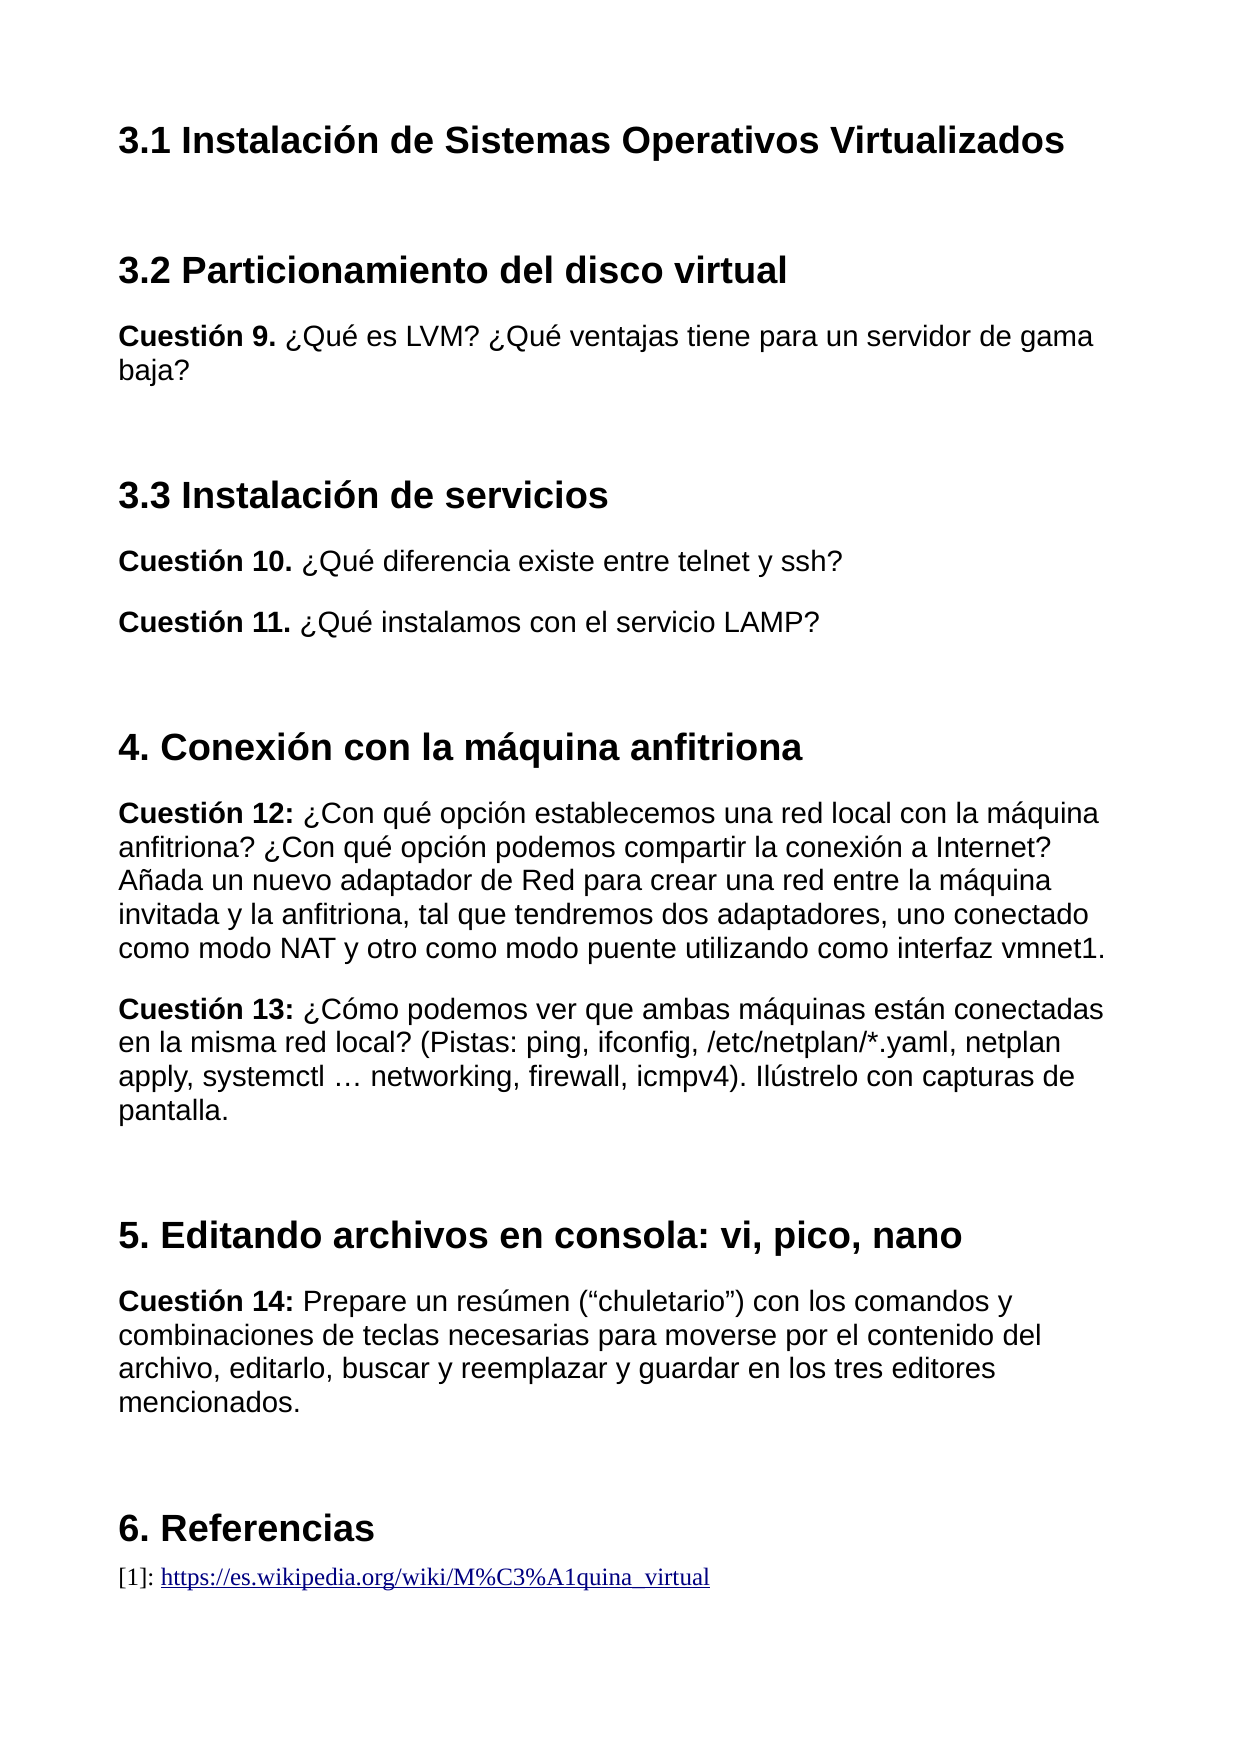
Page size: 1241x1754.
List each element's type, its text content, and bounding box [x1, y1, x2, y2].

text [1]: https://es.wikipedia.org/wiki/M%C3%A1quina_virtual [118, 1562, 1122, 1590]
subtitle 6. Referencias [118, 1505, 1122, 1549]
subtitle Cuestión 10. ¿Qué diferencia existe entre telnet y ssh? [118, 544, 1122, 578]
subtitle 3.1 Instalación de Sistemas Operativos Virtualizados [118, 118, 1122, 162]
subtitle 5. Editando archivos en consola: vi, pico, nano [118, 1213, 1122, 1257]
subtitle Cuestión 12: ¿Con qué opción establecemos una red local con la máquina anfitriona? ¿Con qué opción podemos compartir la conexión a Internet? Añada un nuevo adaptador de Red para crear una red entre la máquina invitada y la anfitriona, tal que tendremos dos adaptadores, uno conectado como modo NAT y otro como modo puente utilizando como interfaz vmnet1. [118, 796, 1122, 964]
subtitle Cuestión 9. ¿Qué es LVM? ¿Qué ventajas tiene para un servidor de gama baja? [118, 319, 1122, 387]
subtitle 3.2 Particionamiento del disco virtual [118, 248, 1122, 292]
subtitle Cuestión 14: Prepare un resúmen (“chuletario”) con los comandos y combinaciones de teclas necesarias para moverse por el contenido del archivo, editarlo, buscar y reemplazar y guardar en los tres editores mencionados. [118, 1284, 1122, 1419]
subtitle 3.3 Instalación de servicios [118, 473, 1122, 517]
subtitle Cuestión 13: ¿Cómo podemos ver que ambas máquinas están conectadas en la misma red local? (Pistas: ping, ifconfig, /etc/netplan/*.yaml, netplan apply, systemctl … networking, firewall, icmpv4). Ilústrelo con capturas de pantalla. [118, 992, 1122, 1127]
subtitle Cuestión 11. ¿Qué instalamos con el servicio LAMP? [118, 605, 1122, 638]
subtitle 4. Conexión con la máquina anfitriona [118, 725, 1122, 769]
